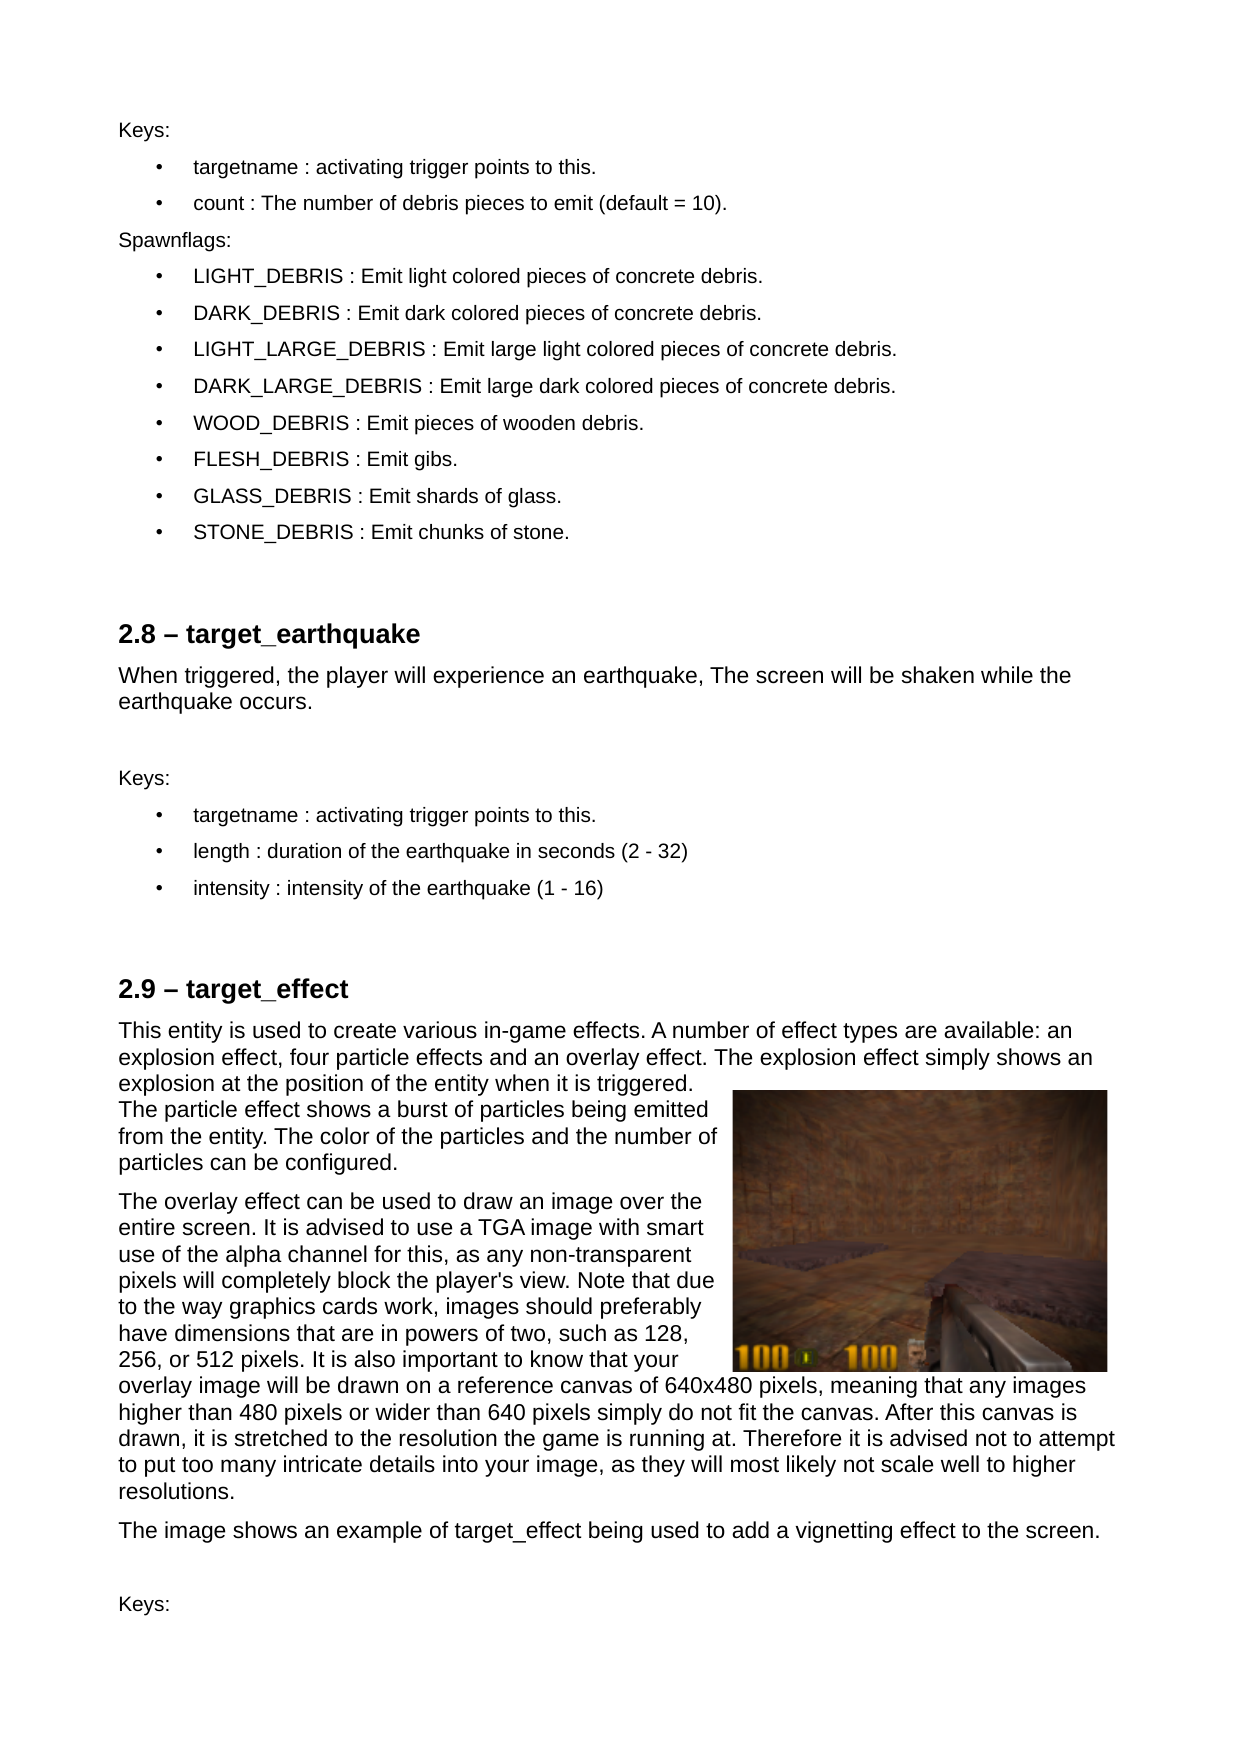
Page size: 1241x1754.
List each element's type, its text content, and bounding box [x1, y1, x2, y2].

list count : The number of debris pieces to emit (default = 10). [156, 191, 1122, 215]
list LIGHT_LARGE_DEBRIS : Emit large light colored pieces of concrete debris. [156, 337, 1122, 361]
text Keys: [118, 766, 1122, 790]
list FLESH_DEBRIS : Emit gibs. [156, 447, 1122, 471]
picture [732, 1090, 1108, 1372]
text The image shows an example of target_effect being used to add a vignetting effect to the screen. [118, 1517, 1122, 1543]
list STONE_DEBRIS : Emit chunks of stone. [156, 520, 1122, 544]
list length : duration of the earthquake in seconds (2 - 32) [156, 839, 1122, 863]
text When triggered, the player will experience an earthquake, The screen will be shaken while the earthquake occurs. [118, 662, 1122, 714]
list targetname : activating trigger points to this. [156, 802, 1122, 826]
list GLASS_DEBRIS : Emit shards of glass. [156, 483, 1122, 508]
subtitle 2.9 – target_effect [118, 973, 1122, 1005]
list intensity : intensity of the earthquake (1 - 16) [156, 876, 1122, 899]
text The overlay effect can be used to draw an image over the entire screen. It is advised to use a TGA image with smart use of the alpha channel for this, as any non-transparent pixels will completely block the player's view. Note that due to the way graphics cards work, images should preferably have dimensions that are in powers of two, such as 128, 256, or 512 pixels. It is also important to know that your overlay image will be drawn on a reference canvas of 640x480 pixels, meaning that any images higher than 480 pixels or wider than 640 pixels simply do not fit the canvas. After this canvas is drawn, it is stretched to the resolution the game is running at. Therefore it is advised not to attempt to put too many intricate details into your image, as they will most likely not scale well to higher resolutions. [118, 1188, 1122, 1504]
list targetname : activating trigger points to this. [156, 154, 1122, 179]
list WOOD_DEBRIS : Emit pieces of wooden debris. [156, 410, 1122, 434]
list LIGHT_DEBRIS : Emit light colored pieces of concrete debris. [156, 264, 1122, 288]
subtitle 2.8 – target_earthquake [118, 618, 1122, 649]
text Spawnflags: [118, 228, 1122, 252]
text This entity is used to create various in-game effects. A number of effect types are available: an explosion effect, four particle effects and an overlay effect. The explosion effect simply shows an explosion at the position of the entity when it is triggered. The particle effect shows a burst of particles being emitted from the entity. The color of the particles and the number of particles can be configured. [118, 1017, 1122, 1175]
text Keys: [118, 118, 1122, 142]
list DARK_DEBRIS : Emit dark colored pieces of concrete debris. [156, 301, 1122, 325]
text Keys: [118, 1592, 1122, 1616]
list DARK_LARGE_DEBRIS : Emit large dark colored pieces of concrete debris. [156, 374, 1122, 398]
